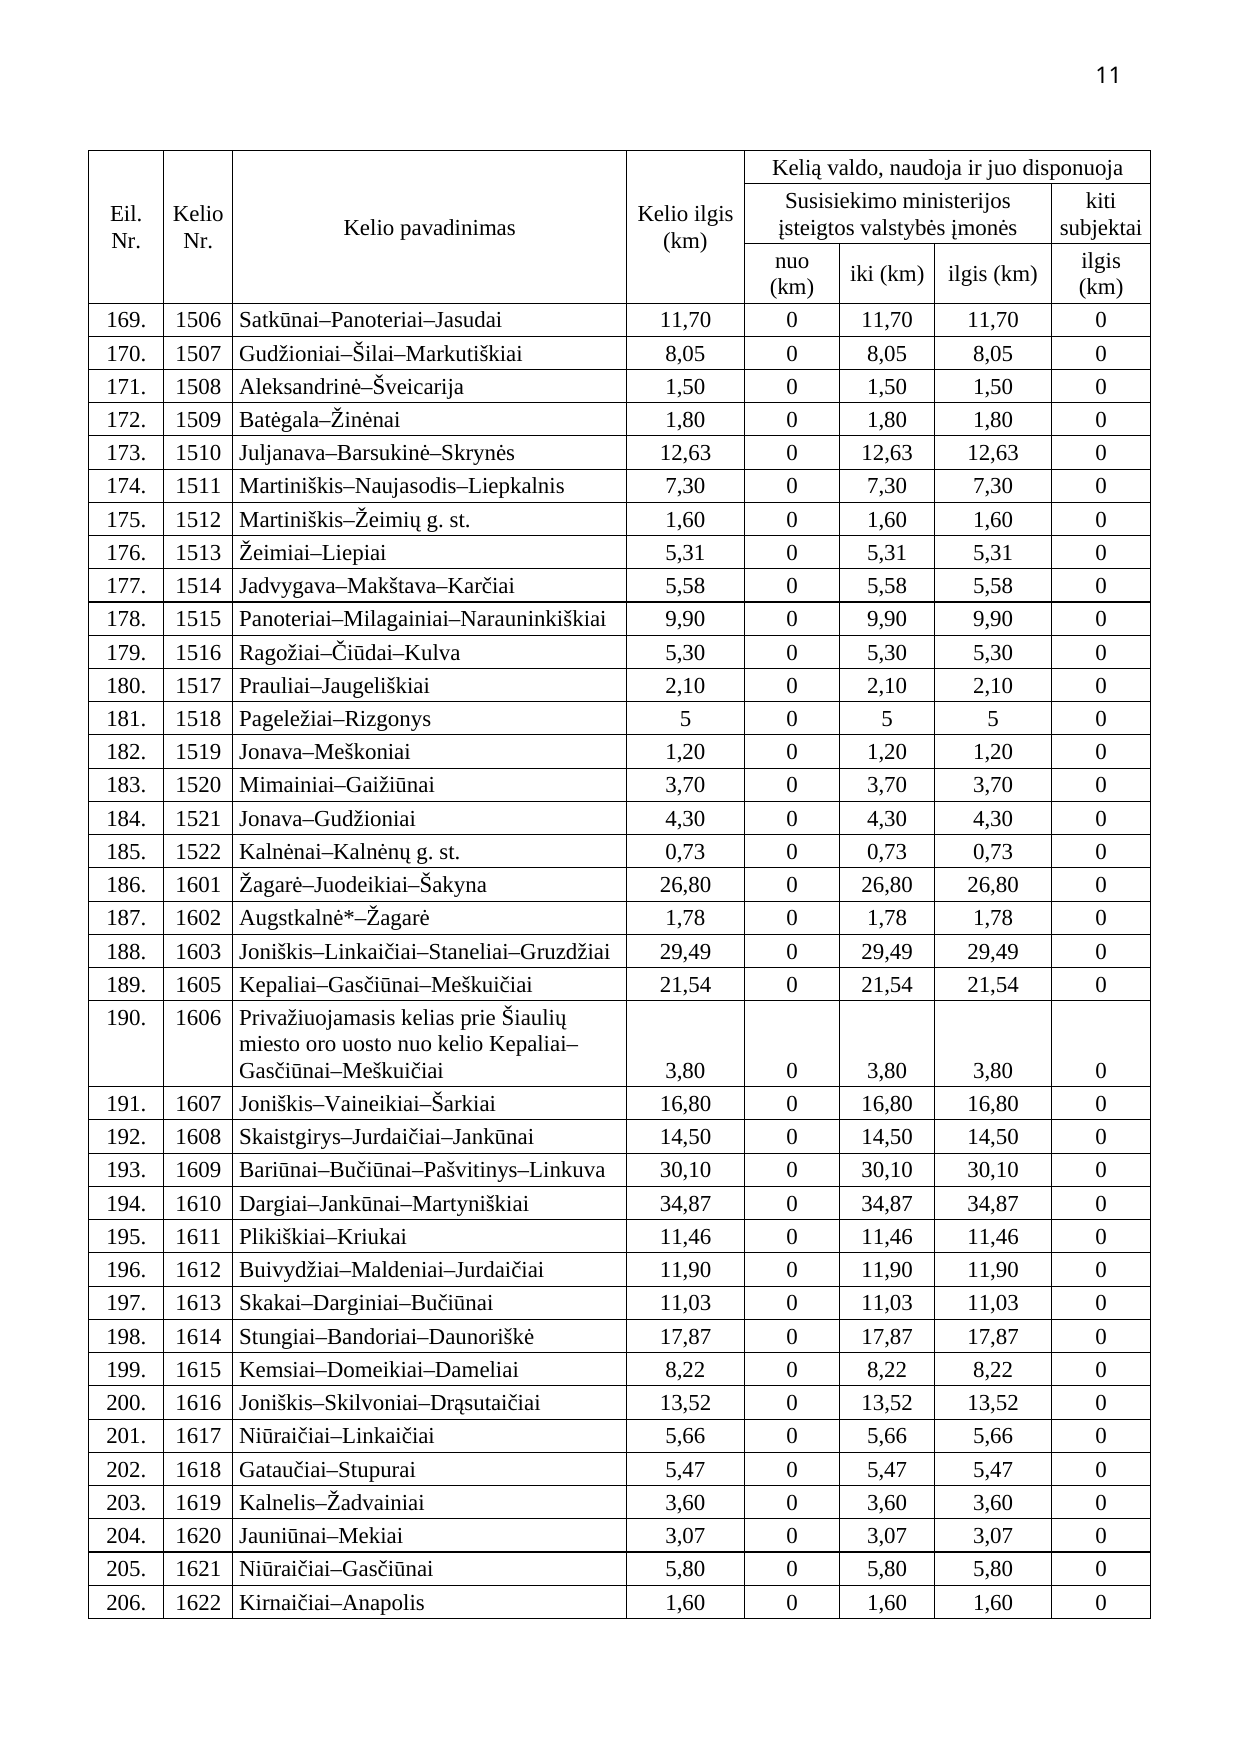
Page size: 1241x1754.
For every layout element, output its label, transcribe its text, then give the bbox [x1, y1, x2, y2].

table_cell 1,78 [627, 902, 744, 934]
table_cell 0 [745, 1519, 839, 1551]
table_cell 5,66 [840, 1420, 934, 1452]
table_cell 1602 [164, 902, 232, 934]
table_cell 192. [89, 1120, 163, 1153]
table_cell 203. [89, 1486, 163, 1518]
table_cell 1608 [164, 1120, 232, 1153]
table_header Eil. Nr. [89, 151, 163, 302]
table_cell 1521 [164, 802, 232, 834]
table_cell 34,87 [840, 1187, 934, 1219]
table_header Kelią valdo, naudoja ir juo disponuoja [745, 151, 1150, 183]
table_cell 29,49 [840, 935, 934, 967]
table_cell 12,63 [840, 436, 934, 468]
table_cell 0 [1052, 1420, 1150, 1452]
table_cell 169. [89, 304, 163, 336]
table_cell 185. [89, 835, 163, 867]
table_cell Jauniūnai–Mekiai [233, 1519, 626, 1551]
table_cell nuo (km) [745, 244, 839, 302]
table_cell 172. [89, 403, 163, 435]
table_cell 175. [89, 503, 163, 535]
table_cell 5,30 [627, 636, 744, 668]
table_cell 8,05 [840, 337, 934, 369]
table_cell 0 [745, 1486, 839, 1518]
table_cell 0 [1052, 1001, 1150, 1086]
table_cell 0 [745, 1001, 839, 1086]
table_cell 0 [1052, 1320, 1150, 1352]
table_cell 187. [89, 902, 163, 934]
table_cell 5,80 [840, 1553, 934, 1584]
table_cell 199. [89, 1353, 163, 1385]
table_cell 5 [840, 702, 934, 734]
table_cell 3,80 [627, 1001, 744, 1086]
table_cell 1511 [164, 470, 232, 502]
table_cell 0 [1052, 1154, 1150, 1186]
table_cell 5,58 [627, 569, 744, 601]
table_cell 16,80 [840, 1087, 934, 1119]
table_cell 3,70 [627, 769, 744, 801]
table_cell 5,80 [627, 1553, 744, 1584]
table_cell Mimainiai–Gaižiūnai [233, 769, 626, 801]
table_cell 0 [745, 636, 839, 668]
table_cell 2,10 [840, 669, 934, 701]
table_cell 1,50 [935, 370, 1051, 402]
table_cell 0 [745, 436, 839, 468]
table_cell 0 [745, 1220, 839, 1252]
table_cell 7,30 [627, 470, 744, 502]
table_cell Kemsiai–Domeikiai–Dameliai [233, 1353, 626, 1385]
table_cell 178. [89, 603, 163, 635]
table_cell Gudžioniai–Šilai–Markutiškiai [233, 337, 626, 369]
table_cell 206. [89, 1586, 163, 1618]
table_cell 26,80 [935, 868, 1051, 901]
table_cell 1612 [164, 1253, 232, 1286]
table_cell 1609 [164, 1154, 232, 1186]
table_cell 0 [745, 1453, 839, 1485]
table_cell 1,80 [935, 403, 1051, 435]
table_cell Gataučiai–Stupurai [233, 1453, 626, 1485]
table_cell 184. [89, 802, 163, 834]
table_cell 14,50 [627, 1120, 744, 1153]
table_cell 5,30 [840, 636, 934, 668]
table_cell Bariūnai–Bučiūnai–Pašvitinys–Linkuva [233, 1154, 626, 1186]
table_cell 0 [745, 470, 839, 502]
table_cell 0 [1052, 1087, 1150, 1119]
table_cell Martiniškis–Naujasodis–Liepkalnis [233, 470, 626, 502]
table_cell Susisiekimo ministerijos įsteigtos valstybės įmonės [745, 184, 1051, 243]
table_cell 202. [89, 1453, 163, 1485]
table_cell 0 [1052, 802, 1150, 834]
table_cell 3,60 [840, 1486, 934, 1518]
table_cell Dargiai–Jankūnai–Martyniškiai [233, 1187, 626, 1219]
table_cell 1,60 [840, 1586, 934, 1618]
table_header Kelio ilgis (km) [627, 151, 744, 302]
table_cell 174. [89, 470, 163, 502]
table_cell 8,05 [627, 337, 744, 369]
table_cell 0 [1052, 1187, 1150, 1219]
table_cell 8,22 [627, 1353, 744, 1385]
table_cell 198. [89, 1320, 163, 1352]
table_cell 173. [89, 436, 163, 468]
table_cell 0 [1052, 603, 1150, 635]
table_header Kelio Nr. [164, 151, 232, 302]
table_cell 1509 [164, 403, 232, 435]
table_cell 0 [745, 1253, 839, 1286]
table_cell 3,70 [840, 769, 934, 801]
table_cell 200. [89, 1386, 163, 1418]
table_cell Plikiškiai–Kriukai [233, 1220, 626, 1252]
table_cell 170. [89, 337, 163, 369]
table_cell 0 [745, 802, 839, 834]
table_cell Kalnelis–Žadvainiai [233, 1486, 626, 1518]
table_cell 16,80 [935, 1087, 1051, 1119]
table_cell 17,87 [935, 1320, 1051, 1352]
table_cell 0 [1052, 1553, 1150, 1584]
table_cell 5,47 [627, 1453, 744, 1485]
table_cell Jonava–Meškoniai [233, 735, 626, 768]
table_cell 1506 [164, 304, 232, 336]
table_cell 8,22 [935, 1353, 1051, 1385]
table_cell 30,10 [627, 1154, 744, 1186]
table_cell 183. [89, 769, 163, 801]
table_cell 0 [745, 603, 839, 635]
table_cell 0 [745, 1586, 839, 1618]
table_cell 1616 [164, 1386, 232, 1418]
table_cell 11,03 [627, 1287, 744, 1319]
table_cell ilgis (km) [1052, 244, 1150, 302]
table_cell Jonava–Gudžioniai [233, 802, 626, 834]
table_cell 0 [745, 337, 839, 369]
table_cell 5,66 [935, 1420, 1051, 1452]
table_cell Privažiuojamasis kelias prie Šiaulių miesto oro uosto nuo kelio Kepaliai–Gasčiūnai–Meškuičiai [233, 1001, 626, 1086]
table_cell Jadvygava–Makštava–Karčiai [233, 569, 626, 601]
table_cell 3,60 [627, 1486, 744, 1518]
table_cell Pageležiai–Rizgonys [233, 702, 626, 734]
table_cell 34,87 [935, 1187, 1051, 1219]
table_cell 1514 [164, 569, 232, 601]
table_cell 11,70 [935, 304, 1051, 336]
table_cell 0 [1052, 569, 1150, 601]
table_cell Juljanava–Barsukinė–Skrynės [233, 436, 626, 468]
table_cell Panoteriai–Milagainiai–Narauninkiškiai [233, 603, 626, 635]
table_cell 5,31 [840, 536, 934, 568]
table_cell 11,46 [935, 1220, 1051, 1252]
table_cell 179. [89, 636, 163, 668]
table_cell 196. [89, 1253, 163, 1286]
table_cell 0 [1052, 503, 1150, 535]
table_cell 1,80 [627, 403, 744, 435]
table_cell 1607 [164, 1087, 232, 1119]
table_cell 1508 [164, 370, 232, 402]
table_cell 0 [1052, 935, 1150, 967]
table_cell 0,73 [840, 835, 934, 867]
table_cell 0 [745, 1553, 839, 1584]
table_cell 12,63 [627, 436, 744, 468]
table_cell 0 [745, 868, 839, 901]
table_cell 21,54 [935, 968, 1051, 1000]
table_cell 0 [745, 1386, 839, 1418]
table_cell 1,20 [627, 735, 744, 768]
table_cell 26,80 [840, 868, 934, 901]
table_cell 0 [1052, 769, 1150, 801]
table_cell 194. [89, 1187, 163, 1219]
table_cell 26,80 [627, 868, 744, 901]
table_cell 204. [89, 1519, 163, 1551]
table_cell 1620 [164, 1519, 232, 1551]
table_cell Stungiai–Bandoriai–Daunoriškė [233, 1320, 626, 1352]
table_cell Skakai–Darginiai–Bučiūnai [233, 1287, 626, 1319]
table_cell 0 [1052, 304, 1150, 336]
table_cell Prauliai–Jaugeliškiai [233, 669, 626, 701]
table_cell 13,52 [935, 1386, 1051, 1418]
table_cell 177. [89, 569, 163, 601]
table_cell 0 [745, 1320, 839, 1352]
table_cell 0 [1052, 1287, 1150, 1319]
table_cell 0 [745, 769, 839, 801]
table_cell 1601 [164, 868, 232, 901]
table_cell 0 [745, 935, 839, 967]
table_cell 201. [89, 1420, 163, 1452]
table_cell 2,10 [627, 669, 744, 701]
table_cell 11,90 [935, 1253, 1051, 1286]
table_cell 0 [1052, 1386, 1150, 1418]
table_cell 0 [1052, 470, 1150, 502]
table_cell 3,80 [840, 1001, 934, 1086]
table_cell iki (km) [840, 244, 934, 302]
table_cell 0 [745, 735, 839, 768]
table_cell 1,60 [935, 1586, 1051, 1618]
table_cell 0 [1052, 370, 1150, 402]
table_cell 21,54 [627, 968, 744, 1000]
table_cell 0 [1052, 536, 1150, 568]
table_cell Kepaliai–Gasčiūnai–Meškuičiai [233, 968, 626, 1000]
table_cell 14,50 [935, 1120, 1051, 1153]
table_cell 11,90 [840, 1253, 934, 1286]
table_cell 0 [1052, 636, 1150, 668]
table_cell 0 [1052, 337, 1150, 369]
table_cell 30,10 [935, 1154, 1051, 1186]
table_cell 193. [89, 1154, 163, 1186]
table_cell 0 [745, 536, 839, 568]
table_cell 1519 [164, 735, 232, 768]
table_cell 1606 [164, 1001, 232, 1086]
table_cell 1614 [164, 1320, 232, 1352]
table_cell 0 [745, 1120, 839, 1153]
table_cell Joniškis–Vaineikiai–Šarkiai [233, 1087, 626, 1119]
table_cell 0 [1052, 868, 1150, 901]
table_cell 1622 [164, 1586, 232, 1618]
table_cell 1,78 [840, 902, 934, 934]
table_cell 1518 [164, 702, 232, 734]
table_cell 182. [89, 735, 163, 768]
table_cell 5 [935, 702, 1051, 734]
table_cell 191. [89, 1087, 163, 1119]
table_cell Batėgala–Žinėnai [233, 403, 626, 435]
table_cell 195. [89, 1220, 163, 1252]
table_cell 1,50 [627, 370, 744, 402]
table_cell kiti subjektai [1052, 184, 1150, 243]
table_cell 0 [745, 968, 839, 1000]
table_cell 11,70 [840, 304, 934, 336]
table_cell Skaistgirys–Jurdaičiai–Jankūnai [233, 1120, 626, 1153]
table_cell 189. [89, 968, 163, 1000]
table_cell 21,54 [840, 968, 934, 1000]
table_cell 0 [1052, 669, 1150, 701]
table_cell 0 [745, 1087, 839, 1119]
table_cell 1613 [164, 1287, 232, 1319]
table_cell 0 [1052, 1519, 1150, 1551]
table_cell 29,49 [627, 935, 744, 967]
table_cell 4,30 [935, 802, 1051, 834]
table_cell 0 [745, 569, 839, 601]
table_cell 0 [745, 669, 839, 701]
table_cell 29,49 [935, 935, 1051, 967]
table_cell 0 [745, 370, 839, 402]
table_cell 188. [89, 935, 163, 967]
table_cell 1510 [164, 436, 232, 468]
table_cell 11,90 [627, 1253, 744, 1286]
table_cell 5,66 [627, 1420, 744, 1452]
table_cell 0 [1052, 902, 1150, 934]
table_cell 1517 [164, 669, 232, 701]
table_cell 1,78 [935, 902, 1051, 934]
table_cell 0 [745, 1287, 839, 1319]
table_cell 0 [1052, 835, 1150, 867]
table_cell 3,07 [935, 1519, 1051, 1551]
table_cell 190. [89, 1001, 163, 1086]
table_cell 0 [1052, 403, 1150, 435]
table_cell 1,50 [840, 370, 934, 402]
table_cell 8,22 [840, 1353, 934, 1385]
table_header Kelio pavadinimas [233, 151, 626, 302]
table_cell 0 [1052, 436, 1150, 468]
table_cell Niūraičiai–Gasčiūnai [233, 1553, 626, 1584]
table_cell 0 [1052, 1220, 1150, 1252]
table_cell 11,46 [840, 1220, 934, 1252]
table_cell Joniškis–Linkaičiai–Staneliai–Gruzdžiai [233, 935, 626, 967]
table_cell 0 [1052, 1486, 1150, 1518]
table_cell 0 [745, 1353, 839, 1385]
table_cell 1610 [164, 1187, 232, 1219]
table_cell 1,60 [840, 503, 934, 535]
table_cell 34,87 [627, 1187, 744, 1219]
table_cell 1,20 [935, 735, 1051, 768]
table_cell 16,80 [627, 1087, 744, 1119]
table_cell 1520 [164, 769, 232, 801]
table_cell 0 [1052, 1253, 1150, 1286]
table_cell 1611 [164, 1220, 232, 1252]
table_cell 1618 [164, 1453, 232, 1485]
table_cell 1,60 [627, 503, 744, 535]
table_cell 17,87 [840, 1320, 934, 1352]
table_cell 5 [627, 702, 744, 734]
table_cell 1522 [164, 835, 232, 867]
table_cell 30,10 [840, 1154, 934, 1186]
table_cell 4,30 [627, 802, 744, 834]
table_cell 181. [89, 702, 163, 734]
table_cell 205. [89, 1553, 163, 1584]
table_cell Buivydžiai–Maldeniai–Jurdaičiai [233, 1253, 626, 1286]
table_cell 8,05 [935, 337, 1051, 369]
table_cell 5,47 [935, 1453, 1051, 1485]
table_cell Augstkalnė*–Žagarė [233, 902, 626, 934]
table_cell 2,10 [935, 669, 1051, 701]
table_cell 180. [89, 669, 163, 701]
table_cell 1605 [164, 968, 232, 1000]
table_cell 5,31 [627, 536, 744, 568]
table_cell 0 [1052, 1120, 1150, 1153]
table_cell 7,30 [840, 470, 934, 502]
table_cell 0 [1052, 1353, 1150, 1385]
table_cell 1512 [164, 503, 232, 535]
table_cell 0 [745, 1154, 839, 1186]
table_cell 3,70 [935, 769, 1051, 801]
table_cell 1513 [164, 536, 232, 568]
table_cell 1603 [164, 935, 232, 967]
table_cell 0 [1052, 1586, 1150, 1618]
table_cell 1,60 [627, 1586, 744, 1618]
table_cell 5,47 [840, 1453, 934, 1485]
table_cell 171. [89, 370, 163, 402]
table_cell 0 [1052, 735, 1150, 768]
table_cell 3,07 [627, 1519, 744, 1551]
table_cell Žagarė–Juodeikiai–Šakyna [233, 868, 626, 901]
table_cell 197. [89, 1287, 163, 1319]
table_cell 0 [1052, 968, 1150, 1000]
table_cell 11,70 [627, 304, 744, 336]
table_cell 9,90 [840, 603, 934, 635]
table_cell 0 [745, 902, 839, 934]
table_cell 13,52 [840, 1386, 934, 1418]
table_cell 0 [1052, 1453, 1150, 1485]
table_cell ilgis (km) [935, 244, 1051, 302]
table_cell 5,58 [935, 569, 1051, 601]
table_cell 0 [745, 1187, 839, 1219]
table_cell 186. [89, 868, 163, 901]
table_cell 13,52 [627, 1386, 744, 1418]
table_cell 5,58 [840, 569, 934, 601]
table_cell 1516 [164, 636, 232, 668]
table_cell 5,80 [935, 1553, 1051, 1584]
table_cell 1619 [164, 1486, 232, 1518]
table_cell 1515 [164, 603, 232, 635]
table_cell 1617 [164, 1420, 232, 1452]
table_cell 0 [1052, 702, 1150, 734]
table_cell 0 [745, 403, 839, 435]
table_cell 9,90 [935, 603, 1051, 635]
table_cell Žeimiai–Liepiai [233, 536, 626, 568]
table_cell 14,50 [840, 1120, 934, 1153]
table_cell 9,90 [627, 603, 744, 635]
table_cell 1621 [164, 1553, 232, 1584]
table_cell 17,87 [627, 1320, 744, 1352]
table_cell 12,63 [935, 436, 1051, 468]
table_cell 11,03 [935, 1287, 1051, 1319]
table_cell 3,60 [935, 1486, 1051, 1518]
table_cell 5,30 [935, 636, 1051, 668]
table_cell 1615 [164, 1353, 232, 1385]
table_cell 3,80 [935, 1001, 1051, 1086]
table_cell Joniškis–Skilvoniai–Drąsutaičiai [233, 1386, 626, 1418]
table_cell 1,80 [840, 403, 934, 435]
table_cell Ragožiai–Čiūdai–Kulva [233, 636, 626, 668]
table_cell 0 [745, 1420, 839, 1452]
table_cell 5,31 [935, 536, 1051, 568]
table_cell 176. [89, 536, 163, 568]
table_cell 0,73 [627, 835, 744, 867]
table_cell 3,07 [840, 1519, 934, 1551]
table_cell 0,73 [935, 835, 1051, 867]
table_cell Niūraičiai–Linkaičiai [233, 1420, 626, 1452]
table_cell 11,46 [627, 1220, 744, 1252]
table_cell 7,30 [935, 470, 1051, 502]
table_cell 11,03 [840, 1287, 934, 1319]
table_cell 0 [745, 304, 839, 336]
table_cell 0 [745, 835, 839, 867]
table_cell Kirnaičiai–Anapolis [233, 1586, 626, 1618]
table_cell Satkūnai–Panoteriai–Jasudai [233, 304, 626, 336]
table_cell 0 [745, 503, 839, 535]
table_cell 1,20 [840, 735, 934, 768]
table_cell 1,60 [935, 503, 1051, 535]
table_cell 1507 [164, 337, 232, 369]
table_cell Aleksandrinė–Šveicarija [233, 370, 626, 402]
table_cell Martiniškis–Žeimių g. st. [233, 503, 626, 535]
table_cell 4,30 [840, 802, 934, 834]
table_cell Kalnėnai–Kalnėnų g. st. [233, 835, 626, 867]
table_cell 0 [745, 702, 839, 734]
